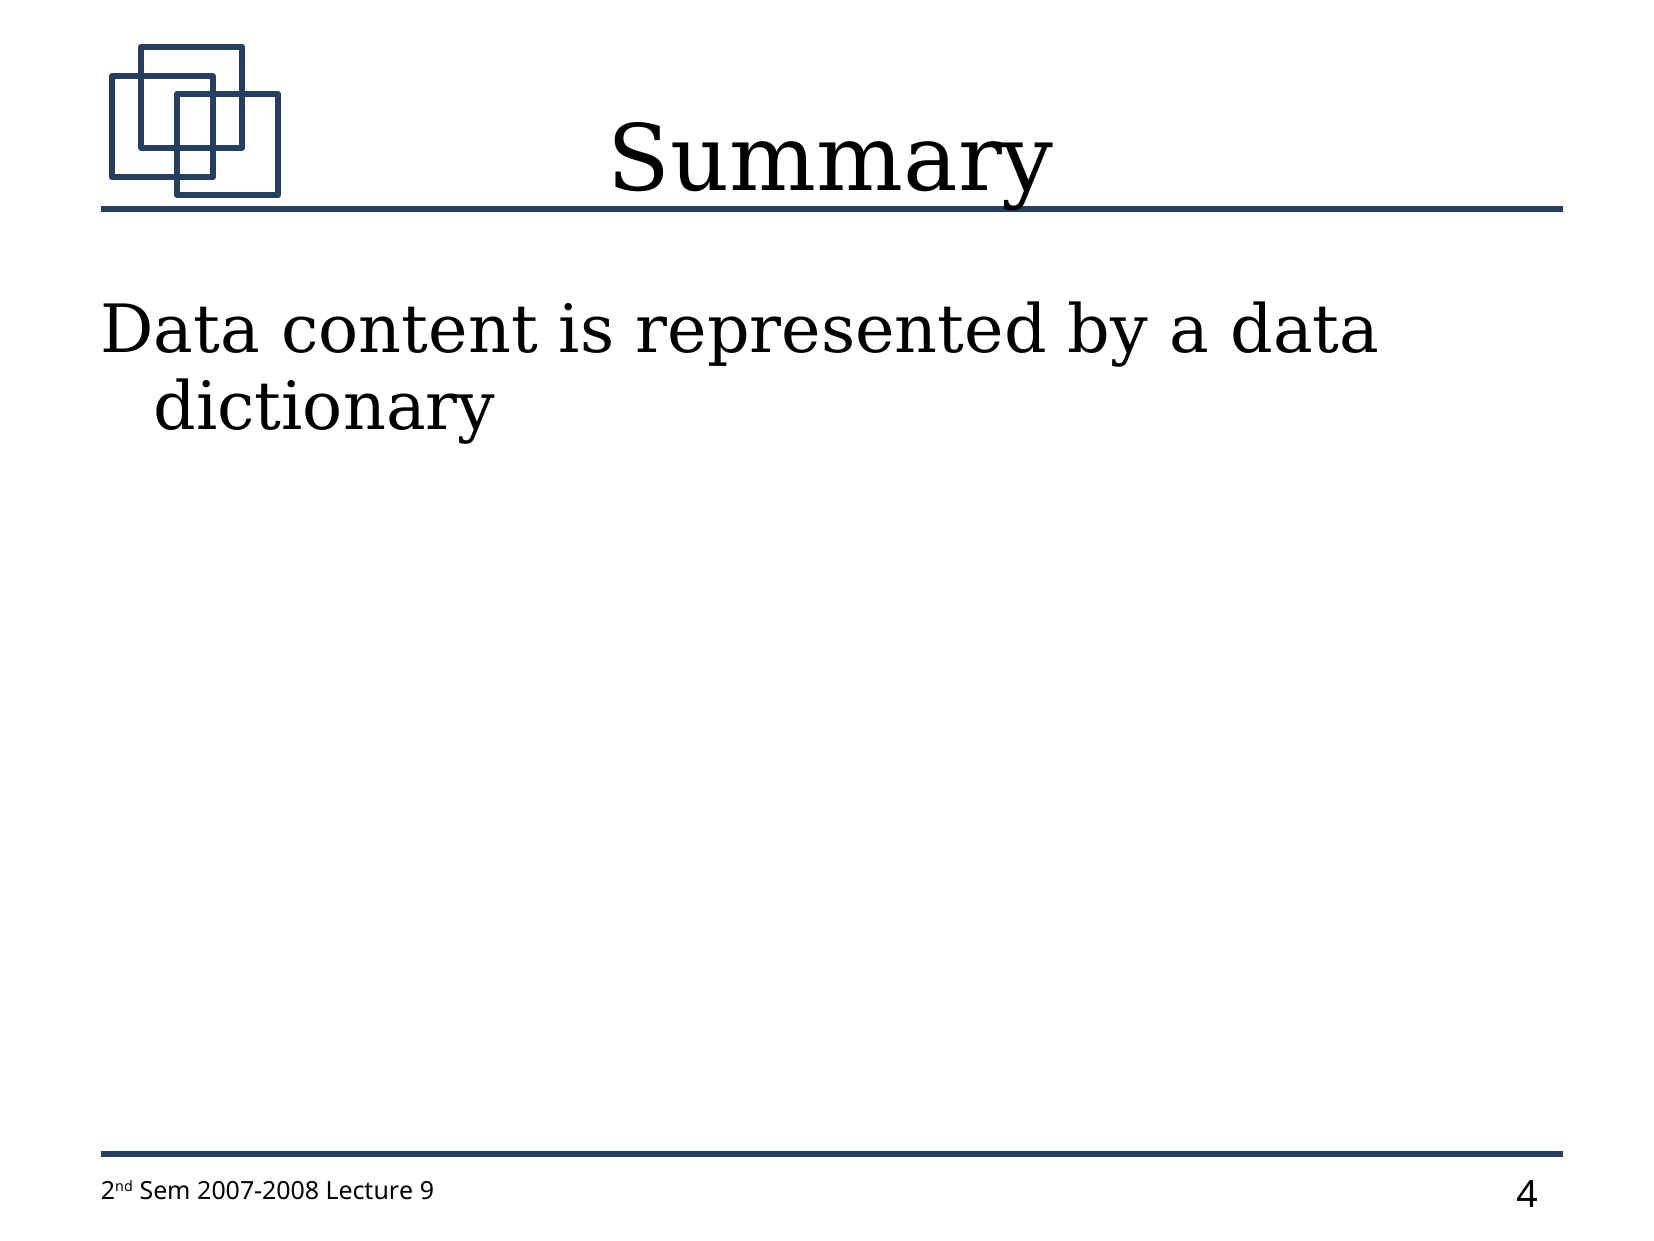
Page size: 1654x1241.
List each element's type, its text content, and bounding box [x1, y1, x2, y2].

list Data content is represented by a data dictionary [82, 290, 1571, 1109]
title Summary [86, 55, 1576, 263]
